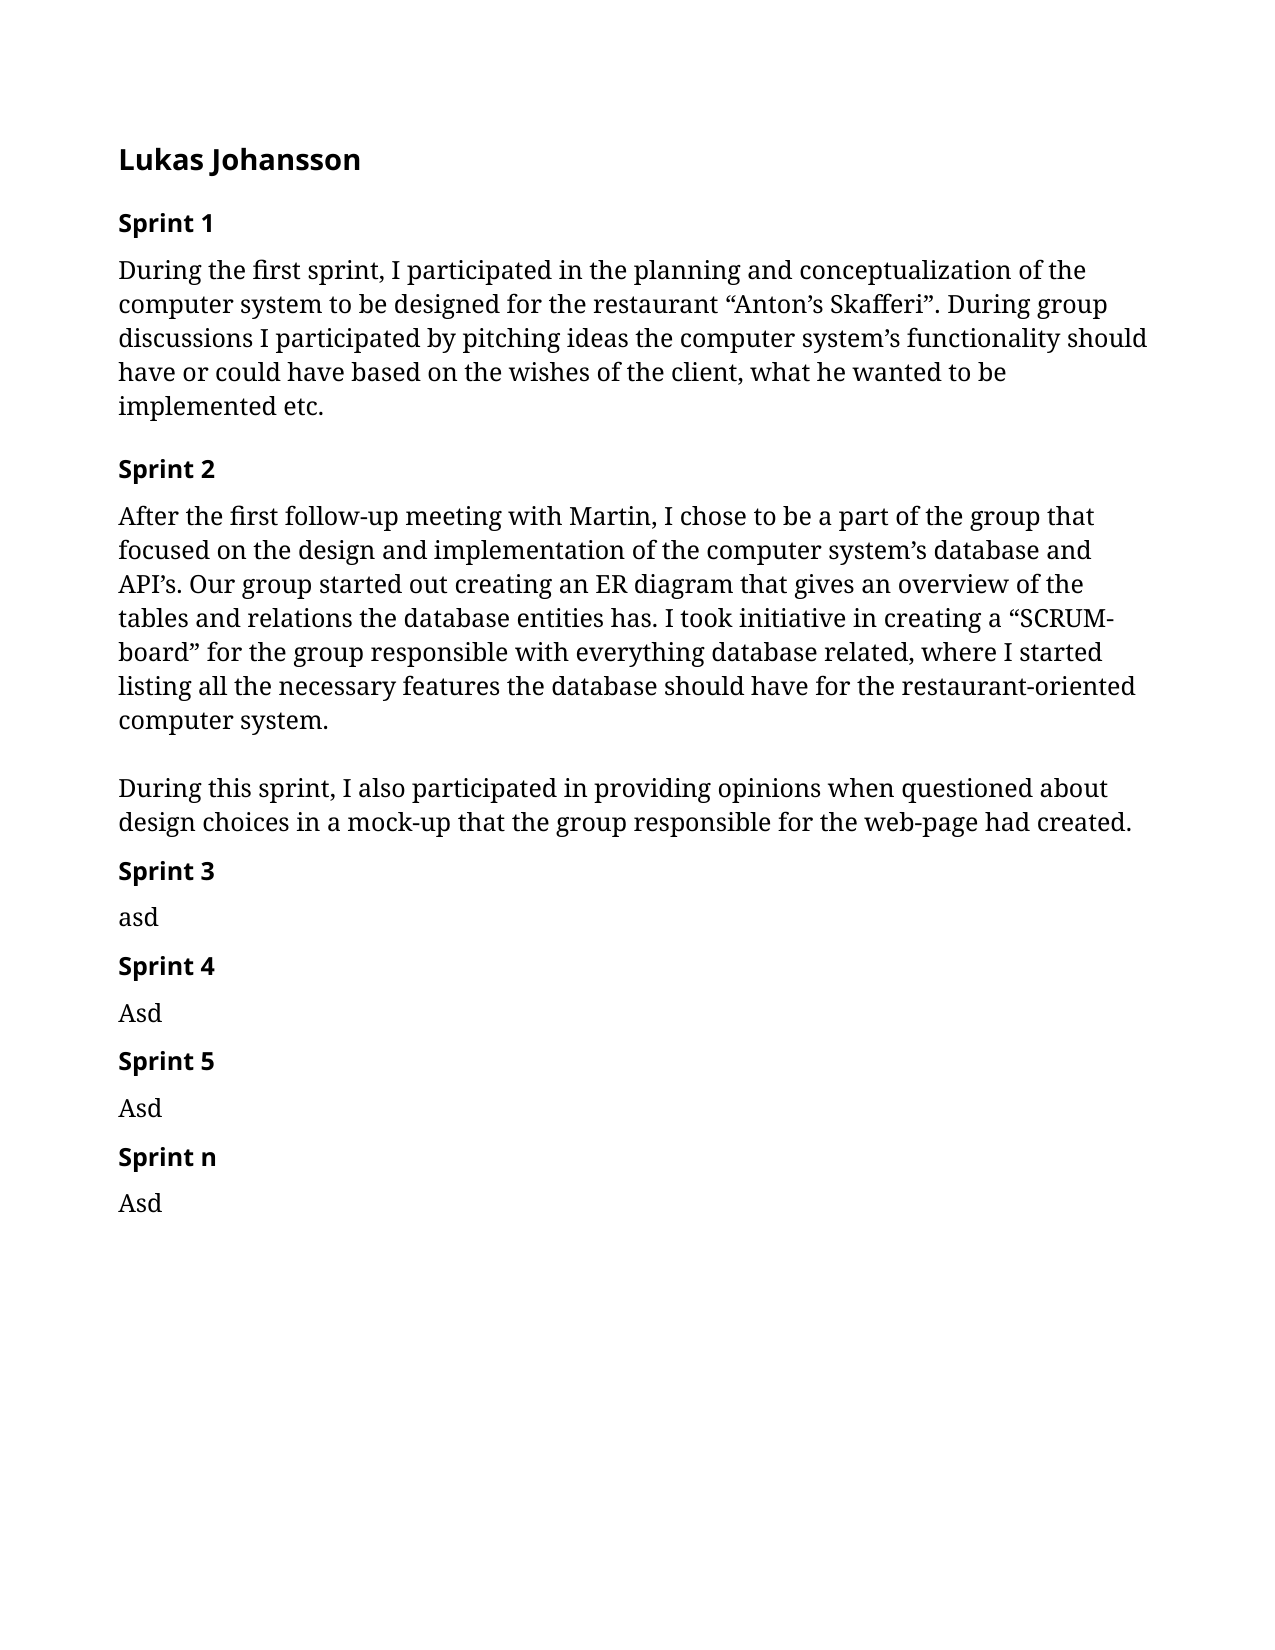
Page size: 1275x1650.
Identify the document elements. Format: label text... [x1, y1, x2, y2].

subtitle Sprint n [118, 1139, 1157, 1173]
subtitle Sprint 1 [118, 206, 1157, 240]
text During the first sprint, I participated in the planning and conceptualization of the computer system to be designed for the restaurant “Anton’s Skafferi”. During group discussions I participated by pitching ideas the computer system’s functionality should have or could have based on the wishes of the client, what he wanted to be implemented etc. [118, 252, 1157, 423]
text After the first follow-up meeting with Martin, I chose to be a part of the group that focused on the design and implementation of the computer system’s database and API’s. Our group started out creating an ER diagram that gives an overview of the tables and relations the database entities has. I took initiative in creating a “SCRUM-board” for the group responsible with everything database related, where I started listing all the necessary features the database should have for the restaurant-oriented computer system. [118, 498, 1157, 737]
text Asd [118, 1091, 1157, 1124]
subtitle Sprint 4 [118, 949, 1157, 983]
text During this sprint, I also participated in providing opinions when questioned about design choices in a mock-up that the group responsible for the web-page had created. [118, 771, 1157, 839]
text asd [118, 900, 1157, 934]
subtitle Sprint 5 [118, 1044, 1157, 1078]
subtitle Sprint 3 [118, 853, 1157, 888]
subtitle Sprint 2 [118, 452, 1157, 486]
text Asd [118, 995, 1157, 1029]
text Asd [118, 1186, 1157, 1220]
subtitle Lukas Johansson [118, 139, 1157, 179]
